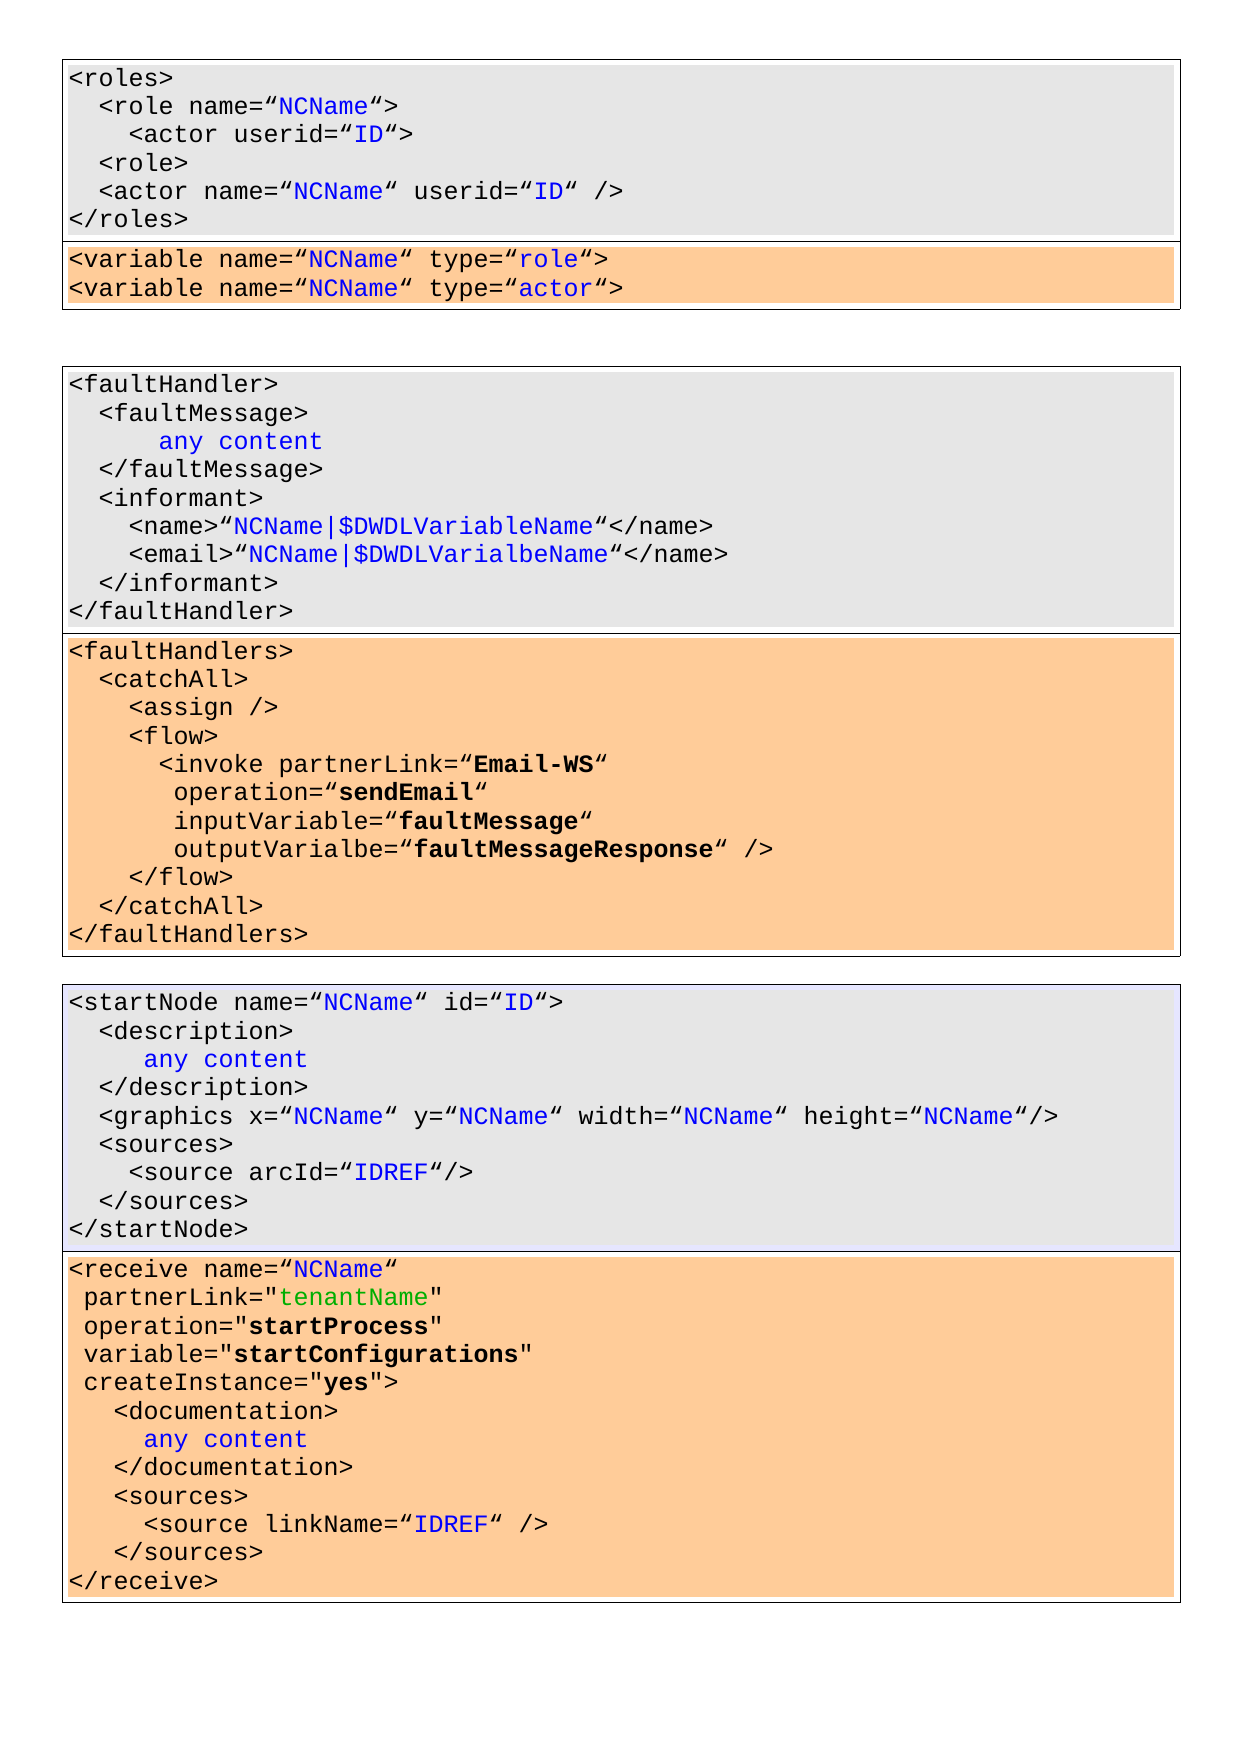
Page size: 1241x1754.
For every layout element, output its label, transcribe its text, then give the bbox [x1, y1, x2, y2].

table_cell <faultHandlers> <catchAll> <assign /> <flow> <invoke partnerLink=“Email-WS“ operation=“sendEmail“ inputVariable=“faultMessage“ outputVarialbe=“faultMessageResponse“ /> </flow> </catchAll> </faultHandlers> [63, 634, 1180, 956]
table_header <faultHandler> <faultMessage> any content </faultMessage> <informant> <name>“NCName|$DWDLVariableName“</name> <email>“NCName|$DWDLVarialbeName“</name> </informant> </faultHandler> [63, 367, 1180, 632]
table_header <roles> <role name=“NCName“> <actor userid=“ID“> <role> <actor name=“NCName“ userid=“ID“ /> </roles> [63, 60, 1180, 241]
table_cell <variable name=“NCName“ type=“role“> <variable name=“NCName“ type=“actor“> [63, 242, 1180, 309]
table_header <startNode name=“NCName“ id=“ID“> <description> any content </description> <graphics x=“NCName“ y=“NCName“ width=“NCName“ height=“NCName“/> <sources> <source arcId=“IDREF“/> </sources> </startNode> [63, 985, 1180, 1251]
table_cell <receive name=“NCName“ partnerLink="tenantName" operation="startProcess" variable="startConfigurations" createInstance="yes"> <documentation> any content </documentation> <sources> <source linkName=“IDREF“ /> </sources> </receive> [63, 1252, 1180, 1602]
